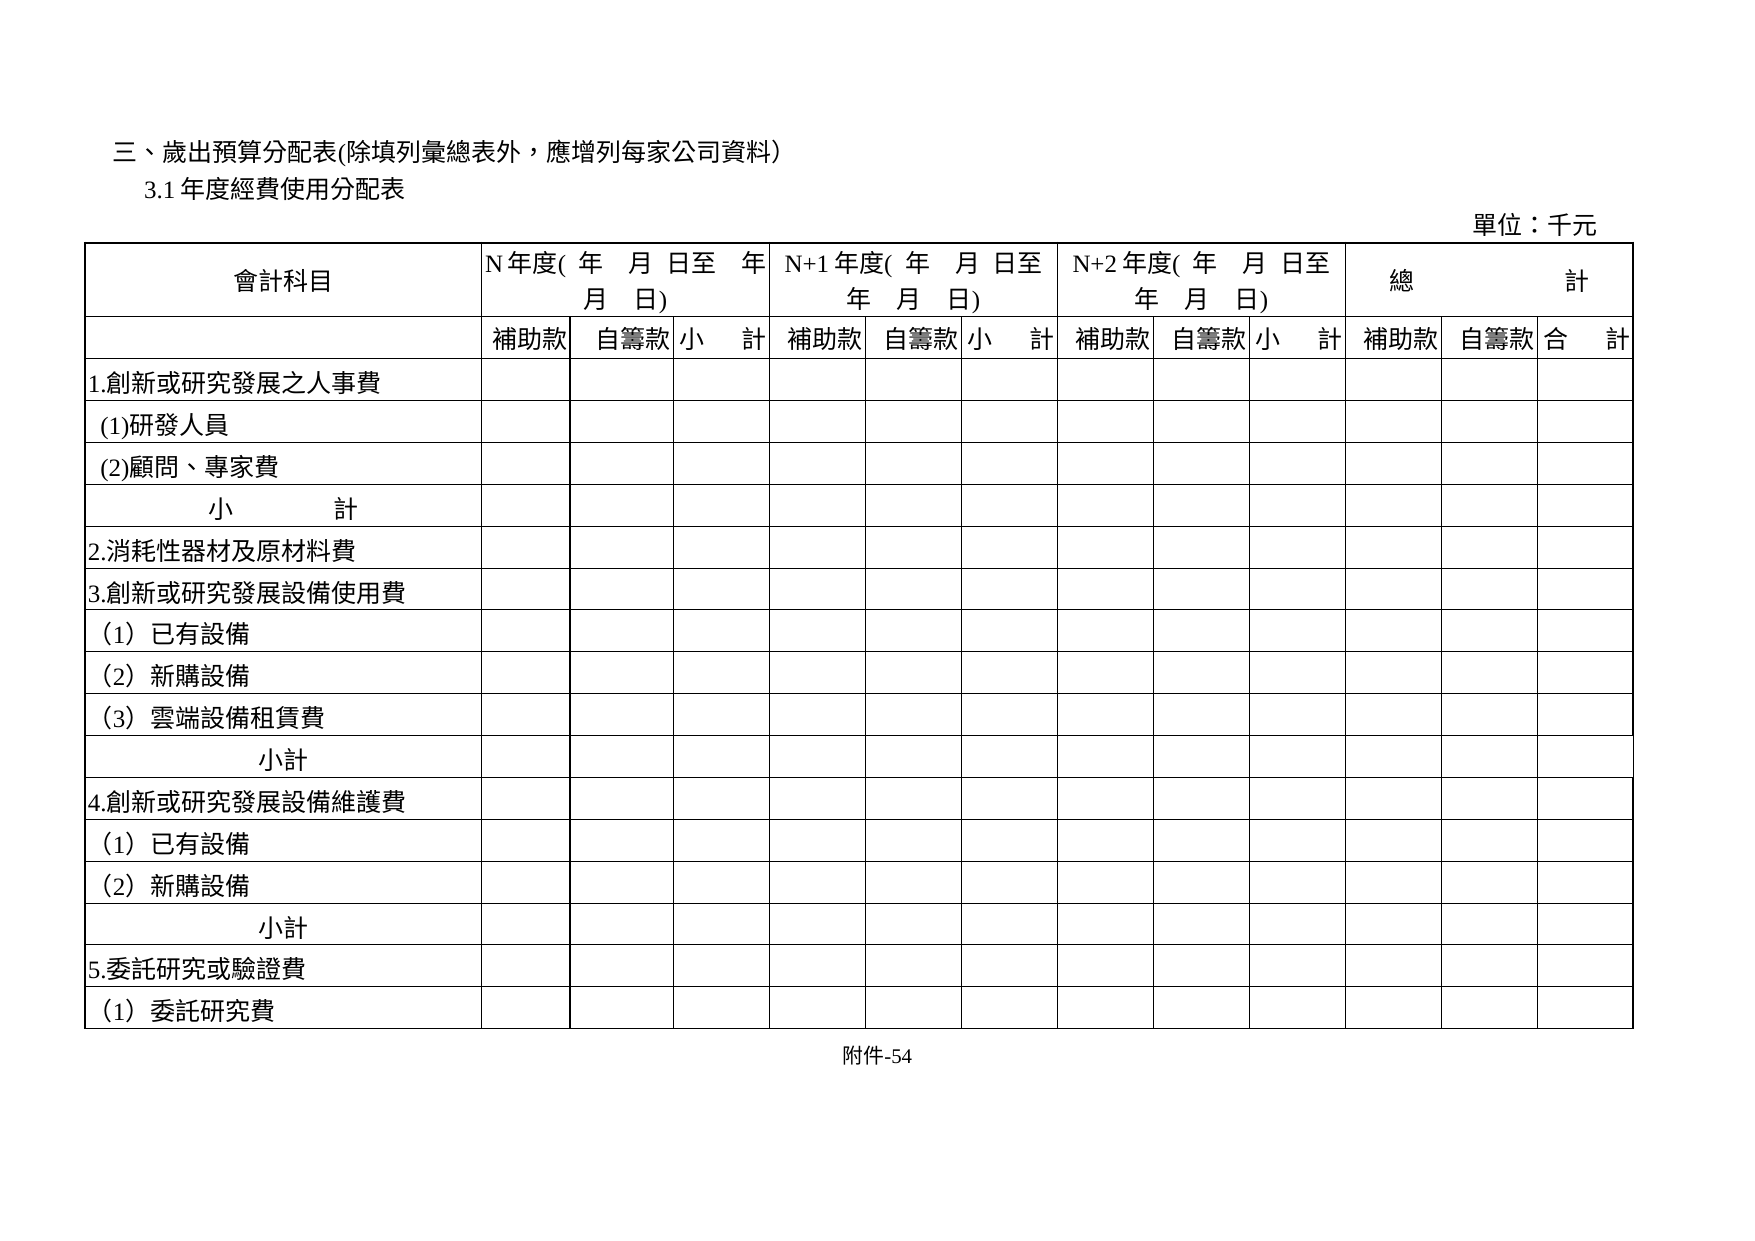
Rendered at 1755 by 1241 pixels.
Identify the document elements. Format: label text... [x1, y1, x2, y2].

table_cell [1346, 527, 1441, 567]
table_cell [674, 694, 769, 735]
table_cell [1538, 569, 1632, 609]
table_cell [1538, 945, 1632, 986]
table_cell [962, 610, 1057, 651]
table_cell [1442, 945, 1537, 986]
table_cell [571, 778, 673, 819]
table_cell [1154, 987, 1249, 1028]
table_cell [1346, 945, 1441, 986]
table_cell （1）已有設備 [86, 610, 481, 651]
table_cell [866, 987, 961, 1028]
table_cell [571, 987, 673, 1028]
table_cell [1538, 610, 1632, 651]
table_cell [1154, 862, 1249, 902]
table_cell 小 計 [962, 317, 1057, 358]
table_cell [1154, 610, 1249, 651]
table_cell [1346, 862, 1441, 902]
table_cell [770, 610, 865, 651]
table_cell (1)研發人員 [86, 401, 481, 442]
table_cell 自籌款 [1154, 317, 1249, 358]
table_cell 小計 [86, 904, 481, 944]
table_cell [866, 904, 961, 944]
table_cell N+1年度( 年 月 日至 年 月 日) [770, 244, 1057, 316]
table_cell [1442, 569, 1537, 609]
table_cell [770, 443, 865, 484]
table_cell [797, 205, 917, 242]
table_cell [1250, 527, 1345, 567]
table_cell （1）已有設備 [86, 820, 481, 861]
table_cell [1250, 443, 1345, 484]
table_cell [962, 987, 1057, 1028]
table_cell [770, 820, 865, 861]
table_cell [1346, 904, 1441, 944]
table_cell [1250, 778, 1345, 819]
table_cell [917, 205, 925, 242]
table_cell [770, 652, 865, 693]
table_cell [482, 569, 569, 609]
table_cell [571, 736, 673, 777]
table_cell [797, 169, 917, 205]
table_cell [1538, 736, 1633, 777]
table_cell [1600, 169, 1633, 205]
table_cell [674, 485, 769, 526]
table_cell [1250, 904, 1345, 944]
table_cell [1154, 359, 1249, 400]
table_cell [1442, 652, 1537, 693]
table_cell [1058, 694, 1153, 735]
table_cell [1442, 736, 1537, 777]
table_cell 小 計 [1250, 317, 1345, 358]
table_cell [482, 862, 569, 902]
table_cell 小計 [86, 736, 481, 777]
table_cell [917, 169, 925, 205]
table_cell [571, 904, 673, 944]
table_cell [674, 610, 769, 651]
table_cell [1442, 987, 1537, 1028]
table_cell [571, 652, 673, 693]
table_cell [1538, 652, 1632, 693]
table_cell [1250, 862, 1345, 902]
table_cell [1346, 987, 1441, 1028]
table_cell [866, 527, 961, 567]
table_cell [571, 443, 673, 484]
table_cell [925, 169, 1183, 205]
table_cell [1154, 904, 1249, 944]
table_cell [571, 945, 673, 986]
table_cell [770, 778, 865, 819]
table_cell [770, 945, 865, 986]
table_cell [1346, 401, 1441, 442]
table_cell [674, 904, 769, 944]
table_cell [482, 987, 569, 1028]
table_cell [482, 652, 569, 693]
table_cell 會計科目 [86, 244, 481, 316]
table_cell [571, 862, 673, 902]
table_cell [1058, 443, 1153, 484]
table_cell [674, 569, 769, 609]
table_cell [1183, 169, 1301, 205]
table_cell [571, 820, 673, 861]
table_cell [571, 485, 673, 526]
table_cell [571, 359, 673, 400]
table_cell [962, 736, 1057, 777]
table_header [1600, 133, 1633, 169]
table_cell [1250, 359, 1345, 400]
table_cell 補助款 [482, 317, 569, 358]
table_cell 補助款 [770, 317, 865, 358]
table_cell [962, 485, 1057, 526]
table_cell [571, 527, 673, 567]
table_cell [1154, 652, 1249, 693]
table_cell [1250, 987, 1345, 1028]
table_cell [1442, 443, 1537, 484]
table_cell [1058, 987, 1153, 1028]
table_cell [1442, 401, 1537, 442]
table_cell [482, 694, 569, 735]
table_cell 總 計 [1346, 244, 1632, 316]
table_cell [1538, 527, 1632, 567]
table_cell [1442, 359, 1537, 400]
table_cell [1442, 527, 1537, 567]
table_cell [962, 694, 1057, 735]
table_cell [482, 945, 569, 986]
table_cell [1442, 485, 1537, 526]
table_cell [1250, 736, 1345, 777]
table_cell （1）委託研究費 [86, 987, 481, 1028]
table_cell 補助款 [1058, 317, 1153, 358]
table_cell [1058, 527, 1153, 567]
table_cell [866, 443, 961, 484]
table_cell [674, 652, 769, 693]
table_cell [962, 904, 1057, 944]
table_cell [1442, 778, 1537, 819]
table_cell [1538, 694, 1632, 735]
table_cell 3.1年度經費使用分配表 [85, 169, 481, 205]
table_cell [1538, 359, 1632, 400]
table_cell [1154, 569, 1249, 609]
table_cell [1154, 945, 1249, 986]
table_cell [1058, 778, 1153, 819]
table_cell 3.創新或研究發展設備使用費 [86, 569, 481, 609]
table_cell (2)顧問、專家費 [86, 443, 481, 484]
table_cell [1250, 485, 1345, 526]
table_cell [1154, 820, 1249, 861]
table_cell [1154, 736, 1249, 777]
table_cell [866, 820, 961, 861]
table_cell [482, 778, 569, 819]
table_cell [770, 527, 865, 567]
table_cell [962, 652, 1057, 693]
table_cell [674, 820, 769, 861]
table_cell （3）雲端設備租賃費 [86, 694, 481, 735]
table_cell [866, 862, 961, 902]
table_cell [1250, 569, 1345, 609]
table_cell [962, 527, 1057, 567]
table_cell [674, 527, 769, 567]
table_header [1301, 133, 1309, 169]
table_cell [1058, 401, 1153, 442]
table_cell [674, 987, 769, 1028]
table_cell [571, 401, 673, 442]
table_cell [962, 401, 1057, 442]
table_cell [1538, 401, 1632, 442]
table_cell [1301, 205, 1309, 242]
table_cell 單位：千元 [1309, 205, 1600, 242]
table_cell 4.創新或研究發展設備維護費 [86, 778, 481, 819]
table_cell [866, 569, 961, 609]
table_cell [1600, 205, 1633, 242]
table_cell [1058, 652, 1153, 693]
table_cell （2）新購設備 [86, 862, 481, 902]
table_cell [1538, 443, 1632, 484]
table_cell [1183, 205, 1301, 242]
table_cell [1058, 359, 1153, 400]
table_cell [1442, 694, 1537, 735]
table_header 三、歲出預算分配表(除填列彙總表外，應增列每家公司資料） [85, 133, 1301, 169]
table_cell [85, 205, 481, 242]
table_cell [770, 359, 865, 400]
table_cell [571, 610, 673, 651]
table_cell 自籌款 [571, 317, 673, 358]
table_cell [482, 736, 569, 777]
table_cell [674, 778, 769, 819]
table_cell [866, 610, 961, 651]
table_cell [1346, 569, 1441, 609]
table_cell [1442, 820, 1537, 861]
table_cell [770, 401, 865, 442]
table_cell [674, 443, 769, 484]
table_cell [481, 205, 797, 242]
table_cell [674, 945, 769, 986]
table_cell 小 計 [674, 317, 769, 358]
table_cell [482, 820, 569, 861]
table_cell [1250, 945, 1345, 986]
table_cell [1154, 485, 1249, 526]
table_cell [482, 485, 569, 526]
table_cell [962, 359, 1057, 400]
table_cell 補助款 [1346, 317, 1441, 358]
table_cell [1250, 820, 1345, 861]
table_cell [866, 652, 961, 693]
table_cell [571, 569, 673, 609]
table_cell [1250, 610, 1345, 651]
table_cell [1346, 652, 1441, 693]
table_cell [571, 694, 673, 735]
table_cell N+2年度( 年 月 日至 年 月 日) [1058, 244, 1345, 316]
table_cell 小 計 [86, 485, 481, 526]
table_cell [1346, 610, 1441, 651]
table_cell [1154, 694, 1249, 735]
table_cell [1346, 359, 1441, 400]
table_cell [1154, 778, 1249, 819]
table_cell [1346, 820, 1441, 861]
table_cell [1442, 904, 1537, 944]
table_cell [866, 778, 961, 819]
table_cell [1058, 862, 1153, 902]
table_cell [866, 945, 961, 986]
table_cell [770, 569, 865, 609]
table_cell [1058, 485, 1153, 526]
table_cell [1442, 610, 1537, 651]
table_cell [1346, 736, 1441, 777]
table_cell [962, 443, 1057, 484]
table_cell [925, 205, 1183, 242]
table_cell 2.消耗性器材及原材料費 [86, 527, 481, 567]
table_cell [674, 359, 769, 400]
table_cell [1346, 694, 1441, 735]
table_cell [482, 527, 569, 567]
table_cell [770, 862, 865, 902]
table_cell [674, 736, 769, 777]
table_cell [482, 359, 569, 400]
table_cell [1346, 485, 1441, 526]
table_cell [1538, 820, 1632, 861]
table_cell [482, 401, 569, 442]
table_cell [482, 443, 569, 484]
table_cell [866, 694, 961, 735]
table_cell [1250, 694, 1345, 735]
table_cell [1538, 862, 1632, 902]
table_cell [1301, 169, 1309, 205]
table_cell [770, 904, 865, 944]
table_cell [1309, 169, 1600, 205]
table_cell （2）新購設備 [86, 652, 481, 693]
table_cell [1154, 401, 1249, 442]
table_cell [1154, 443, 1249, 484]
table_cell [770, 987, 865, 1028]
table_cell [962, 569, 1057, 609]
table_cell [1538, 778, 1632, 819]
table_cell [1250, 652, 1345, 693]
table_cell [1058, 904, 1153, 944]
table_cell [1538, 485, 1632, 526]
table_cell 自籌款 [866, 317, 961, 358]
table_cell [674, 862, 769, 902]
table_cell [1538, 987, 1632, 1028]
table_cell [866, 359, 961, 400]
table_cell N年度( 年 月 日至 年 月 日) [482, 244, 769, 316]
table_cell [1058, 610, 1153, 651]
table_cell [481, 169, 797, 205]
table_cell [770, 485, 865, 526]
table_cell [962, 945, 1057, 986]
table_cell [962, 778, 1057, 819]
table_cell [1346, 778, 1441, 819]
table_cell [482, 904, 569, 944]
table_cell 自籌款 [1442, 317, 1537, 358]
table_cell [866, 485, 961, 526]
table_cell [770, 736, 865, 777]
table_header [1309, 133, 1600, 169]
table_cell [1250, 401, 1345, 442]
table_cell [866, 736, 961, 777]
table_cell [962, 820, 1057, 861]
table_cell [1442, 862, 1537, 902]
table_cell [1058, 569, 1153, 609]
table_cell [770, 694, 865, 735]
table_cell [866, 401, 961, 442]
table_cell [1058, 820, 1153, 861]
table_cell [1058, 736, 1153, 777]
table_cell 1.創新或研究發展之人事費 [86, 359, 481, 400]
table_cell [1154, 527, 1249, 567]
table_cell 合 計 [1538, 317, 1632, 358]
table_cell [86, 317, 481, 358]
table_cell [1058, 945, 1153, 986]
table_cell [1538, 904, 1632, 944]
table_cell 5.委託研究或驗證費 [86, 945, 481, 986]
table_cell [962, 862, 1057, 902]
table_cell [482, 610, 569, 651]
table_cell [1346, 443, 1441, 484]
table_cell [674, 401, 769, 442]
